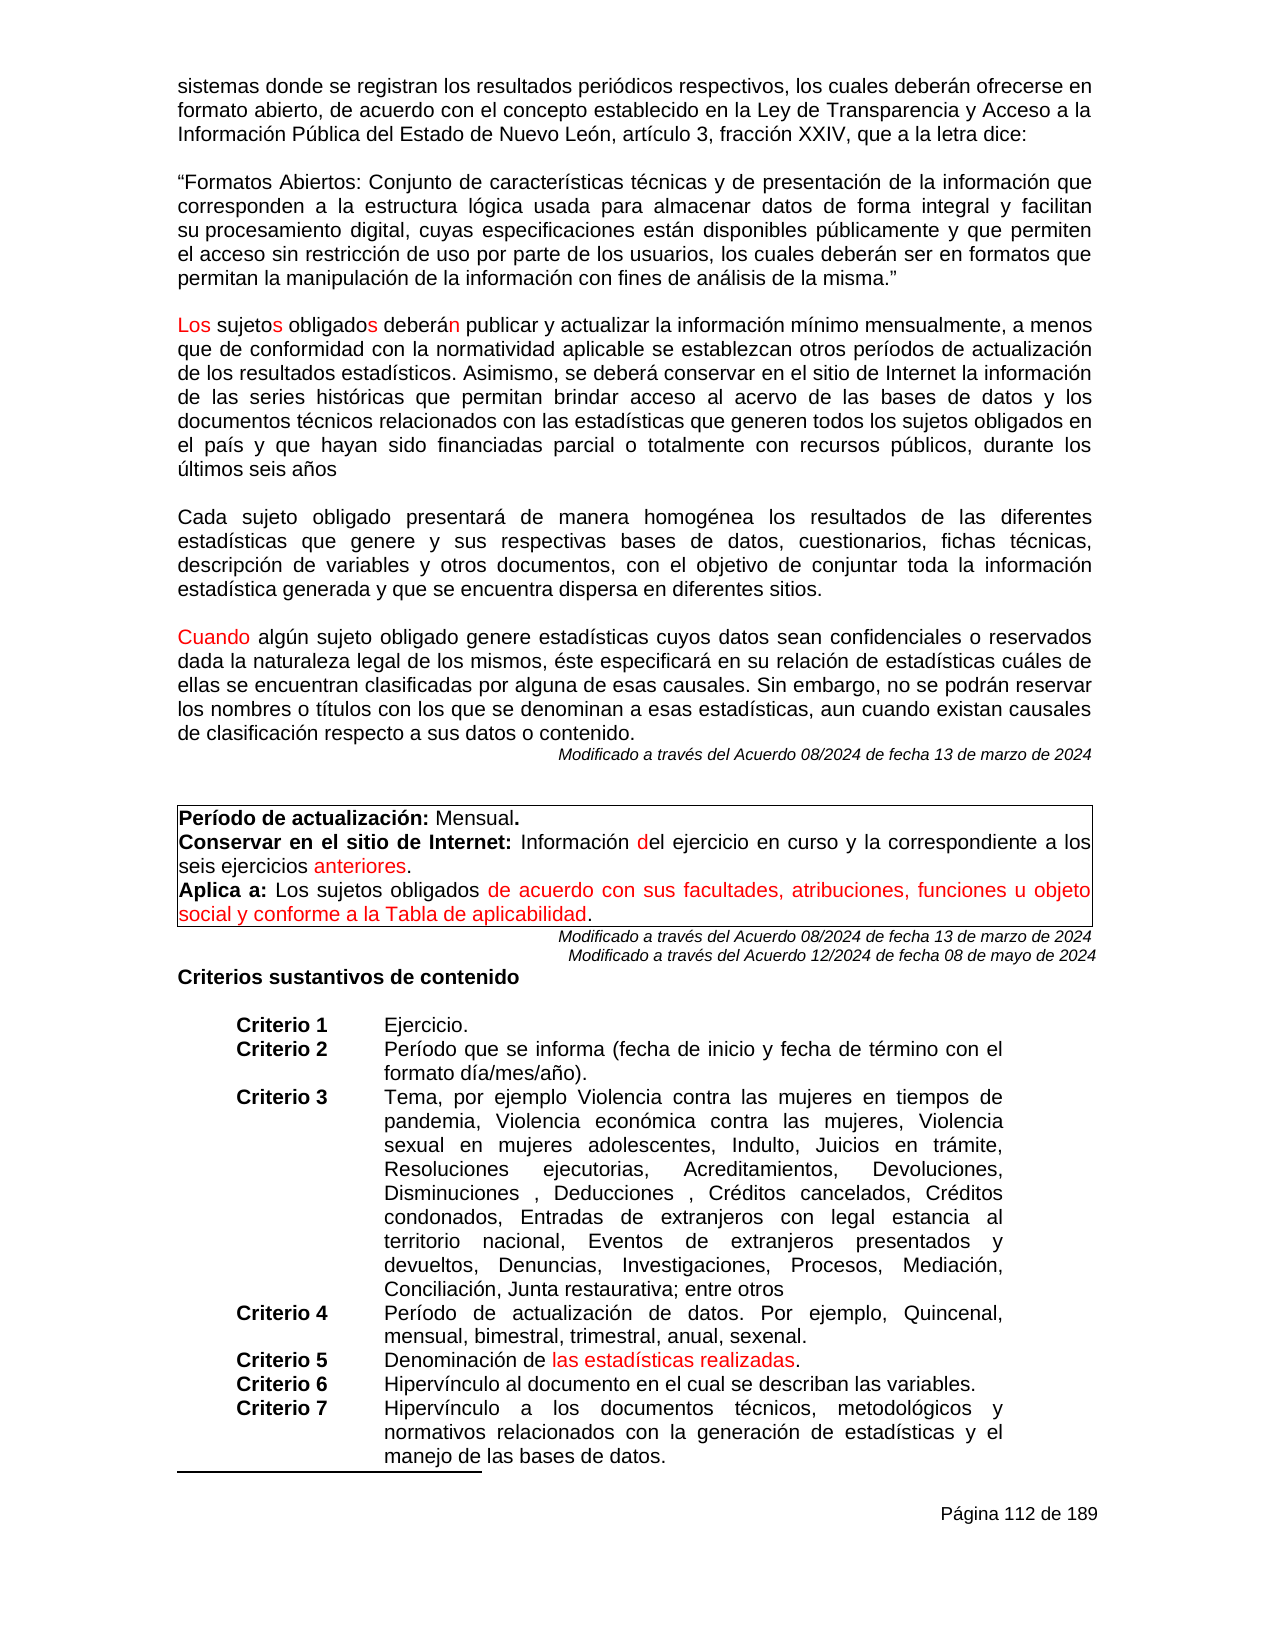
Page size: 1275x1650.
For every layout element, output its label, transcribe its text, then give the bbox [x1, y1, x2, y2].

text Criterio 2 Período que se informa (fecha de inicio y fecha de término con el formato día/mes/año). [236, 1037, 1004, 1085]
text Criterio 4 Período de actualización de datos. Por ejemplo, Quincenal, mensual, bimestral, trimestral, anual, sexenal. [236, 1300, 1004, 1348]
text Período de actualización: Mensual. [178, 806, 1092, 829]
text sistemas donde se registran los resultados periódicos respectivos, los cuales deberán ofrecerse en formato abierto, de acuerdo con el concepto establecido en la Ley de Transparencia y Acceso a la Información Pública del Estado de Nuevo León, artículo 3, fracción XXIV, que a la letra dice: [177, 74, 1093, 146]
text “Formatos Abiertos: Conjunto de características técnicas y de presentación de la información que corresponden a la estructura lógica usada para almacenar datos de forma integral y facilitan su procesamiento digital, cuyas especificaciones están disponibles públicamente y que permiten el acceso sin restricción de uso por parte de los usuarios, los cuales deberán ser en formatos que permitan la manipulación de la información con fines de análisis de la misma.” [177, 169, 1093, 289]
text Criterio 3 Tema, por ejemplo Violencia contra las mujeres en tiempos de pandemia, Violencia económica contra las mujeres, Violencia sexual en mujeres adolescentes, Indulto, Juicios en trámite, Resoluciones ejecutorias, Acreditamientos, Devoluciones, Disminuciones , Deducciones , Créditos cancelados, Créditos condonados, Entradas de extranjeros con legal estancia al territorio nacional, Eventos de extranjeros presentados y devueltos, Denuncias, Investigaciones, Procesos, Mediación, Conciliación, Junta restaurativa; entre otros [236, 1085, 1004, 1300]
text Modificado a través del Acuerdo 08/2024 de fecha 13 de marzo de 2024 [177, 927, 1098, 946]
text Criterios sustantivos de contenido [177, 965, 1009, 989]
text Criterio 6 Hipervínculo al documento en el cual se describan las variables. [236, 1372, 1004, 1396]
text Criterio 5 Denominación de las estadísticas realizadas. [236, 1348, 1004, 1372]
text Criterio 7 Hipervínculo a los documentos técnicos, metodológicos y normativos relacionados con la generación de estadísticas y el manejo de las bases de datos. [236, 1396, 1004, 1468]
text Conservar en el sitio de Internet: Información del ejercicio en curso y la correspondiente a los seis ejercicios anteriores. [178, 829, 1092, 877]
text Criterio 1 Ejercicio. [236, 1013, 1004, 1037]
text Aplica a: Los sujetos obligados de acuerdo con sus facultades, atribuciones, funciones u objeto social y conforme a la Tabla de aplicabilidad. [178, 877, 1092, 926]
text Modificado a través del Acuerdo 08/2024 de fecha 13 de marzo de 2024 [177, 744, 1098, 764]
text Modificado a través del Acuerdo 12/2024 de fecha 08 de mayo de 2024 [177, 946, 1098, 965]
text Cada sujeto obligado presentará de manera homogénea los resultados de las diferentes estadísticas que genere y sus respectivas bases de datos, cuestionarios, fichas técnicas, descripción de variables y otros documentos, con el objetivo de conjuntar toda la información estadística generada y que se encuentra dispersa en diferentes sitios. [177, 505, 1093, 601]
text Cuando algún sujeto obligado genere estadísticas cuyos datos sean confidenciales o reservados dada la naturaleza legal de los mismos, éste especificará en su relación de estadísticas cuáles de ellas se encuentran clasificadas por alguna de esas causales. Sin embargo, no se podrán reservar los nombres o títulos con los que se denominan a esas estadísticas, aun cuando existan causales de clasificación respecto a sus datos o contenido. [177, 625, 1093, 744]
text Los sujetos obligados deberán publicar y actualizar la información mínimo mensualmente, a menos que de conformidad con la normatividad aplicable se establezcan otros períodos de actualización de los resultados estadísticos. Asimismo, se deberá conservar en el sitio de Internet la información de las series históricas que permitan brindar acceso al acervo de las bases de datos y los documentos técnicos relacionados con las estadísticas que generen todos los sujetos obligados en el país y que hayan sido financiadas parcial o totalmente con recursos públicos, durante los últimos seis años [177, 313, 1093, 481]
